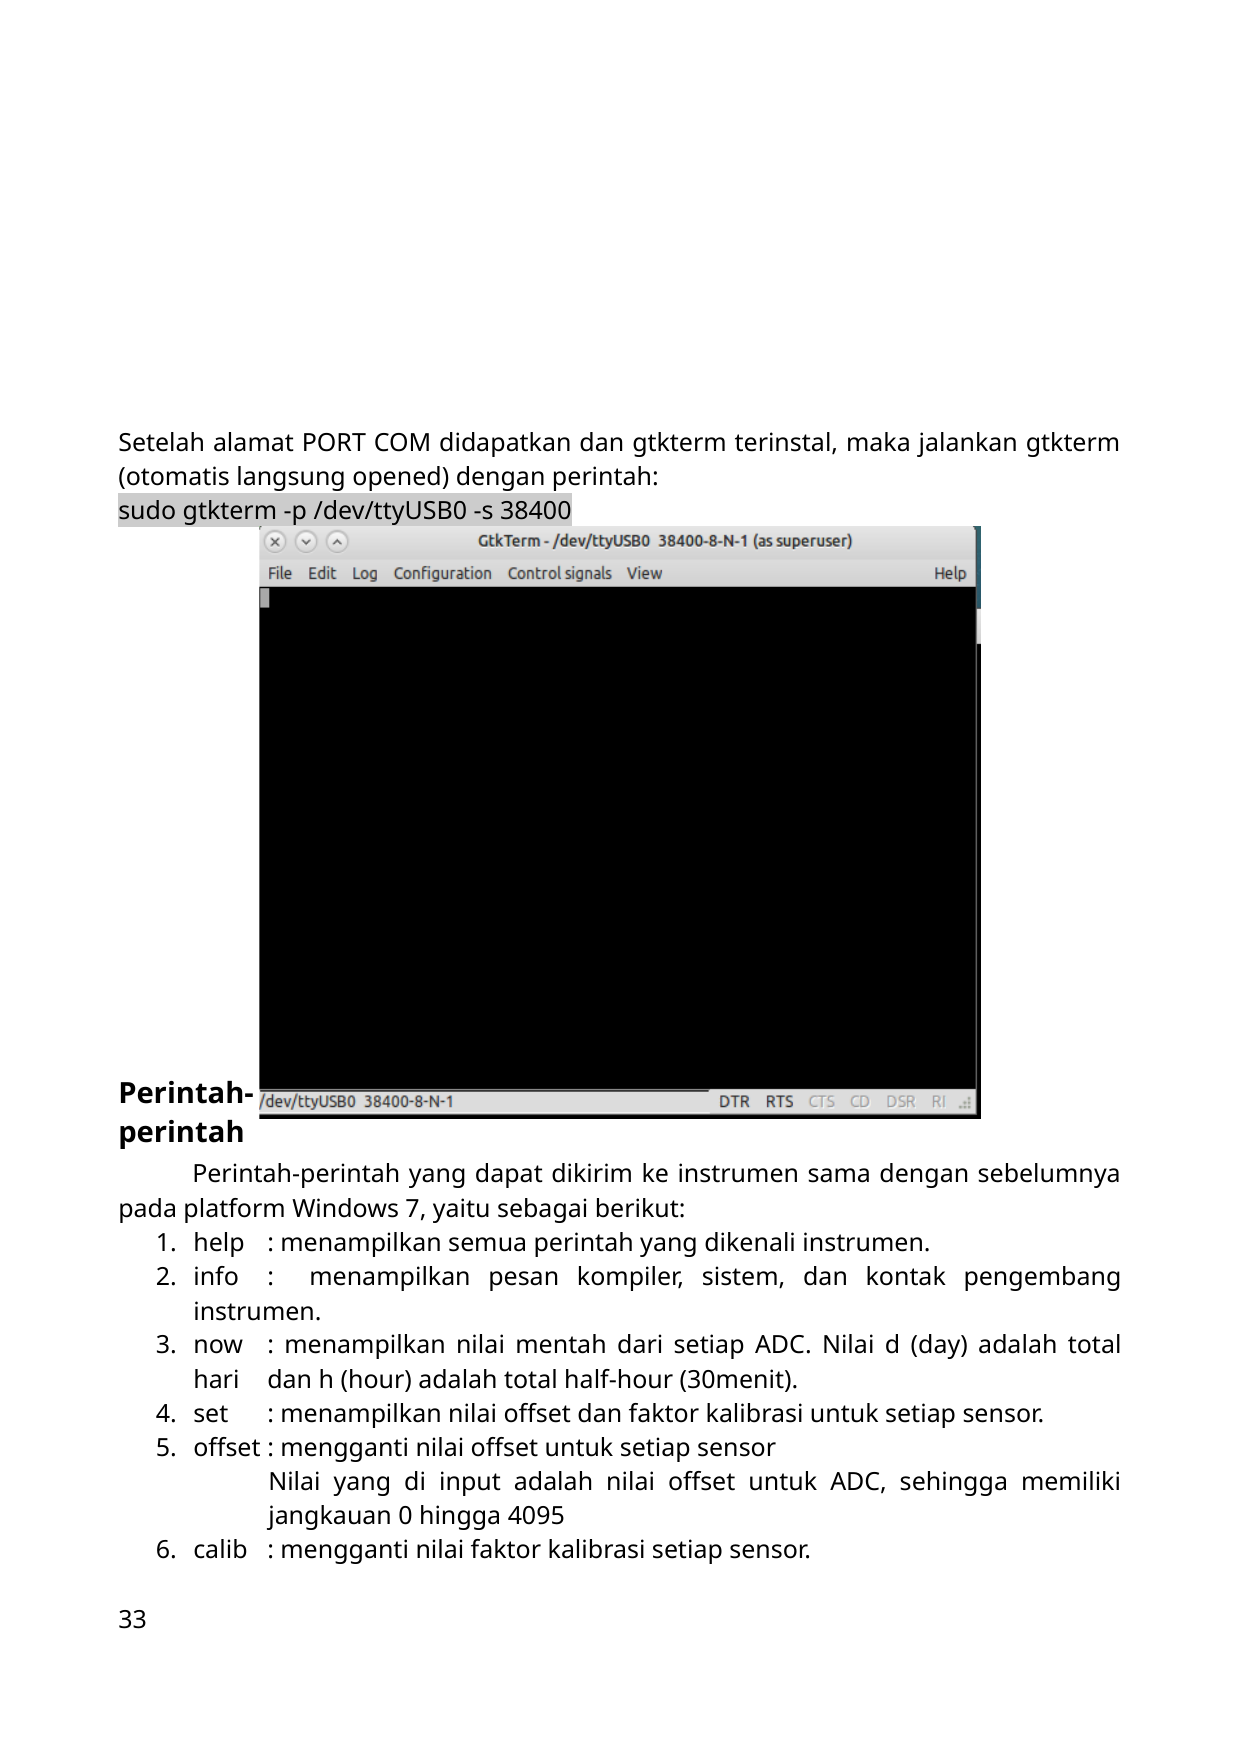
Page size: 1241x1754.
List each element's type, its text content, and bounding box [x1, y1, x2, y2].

list offset : mengganti nilai offset untuk setiap sensor [156, 1429, 1122, 1463]
list set : menampilkan nilai offset dan faktor kalibrasi untuk setiap sensor. [156, 1395, 1122, 1429]
subtitle Perintah-perintah [118, 1072, 1122, 1151]
text sudo gtkterm -p /dev/ttyUSB0 -s 38400 [118, 493, 1122, 527]
picture [259, 526, 981, 1119]
list Nilai yang di input adalah nilai offset untuk ADC, sehingga memiliki jangkauan 0 hingga 4095 [231, 1463, 1122, 1532]
list help : menampilkan semua perintah yang dikenali instrumen. [156, 1225, 1122, 1259]
list calib : mengganti nilai faktor kalibrasi setiap sensor. [156, 1532, 1122, 1566]
text Setelah alamat PORT COM didapatkan dan gtkterm terinstal, maka jalankan gtkterm (otomatis langsung opened) dengan perintah: [118, 425, 1122, 493]
list now : menampilkan nilai mentah dari setiap ADC. Nilai d (day) adalah total hari dan h (hour) adalah total half-hour (30menit). [156, 1327, 1122, 1395]
list info : menampilkan pesan kompiler, sistem, dan kontak pengembang instrumen. [156, 1259, 1122, 1327]
text Perintah-perintah yang dapat dikirim ke instrumen sama dengan sebelumnya pada platform Windows 7, yaitu sebagai berikut: [118, 1151, 1122, 1225]
